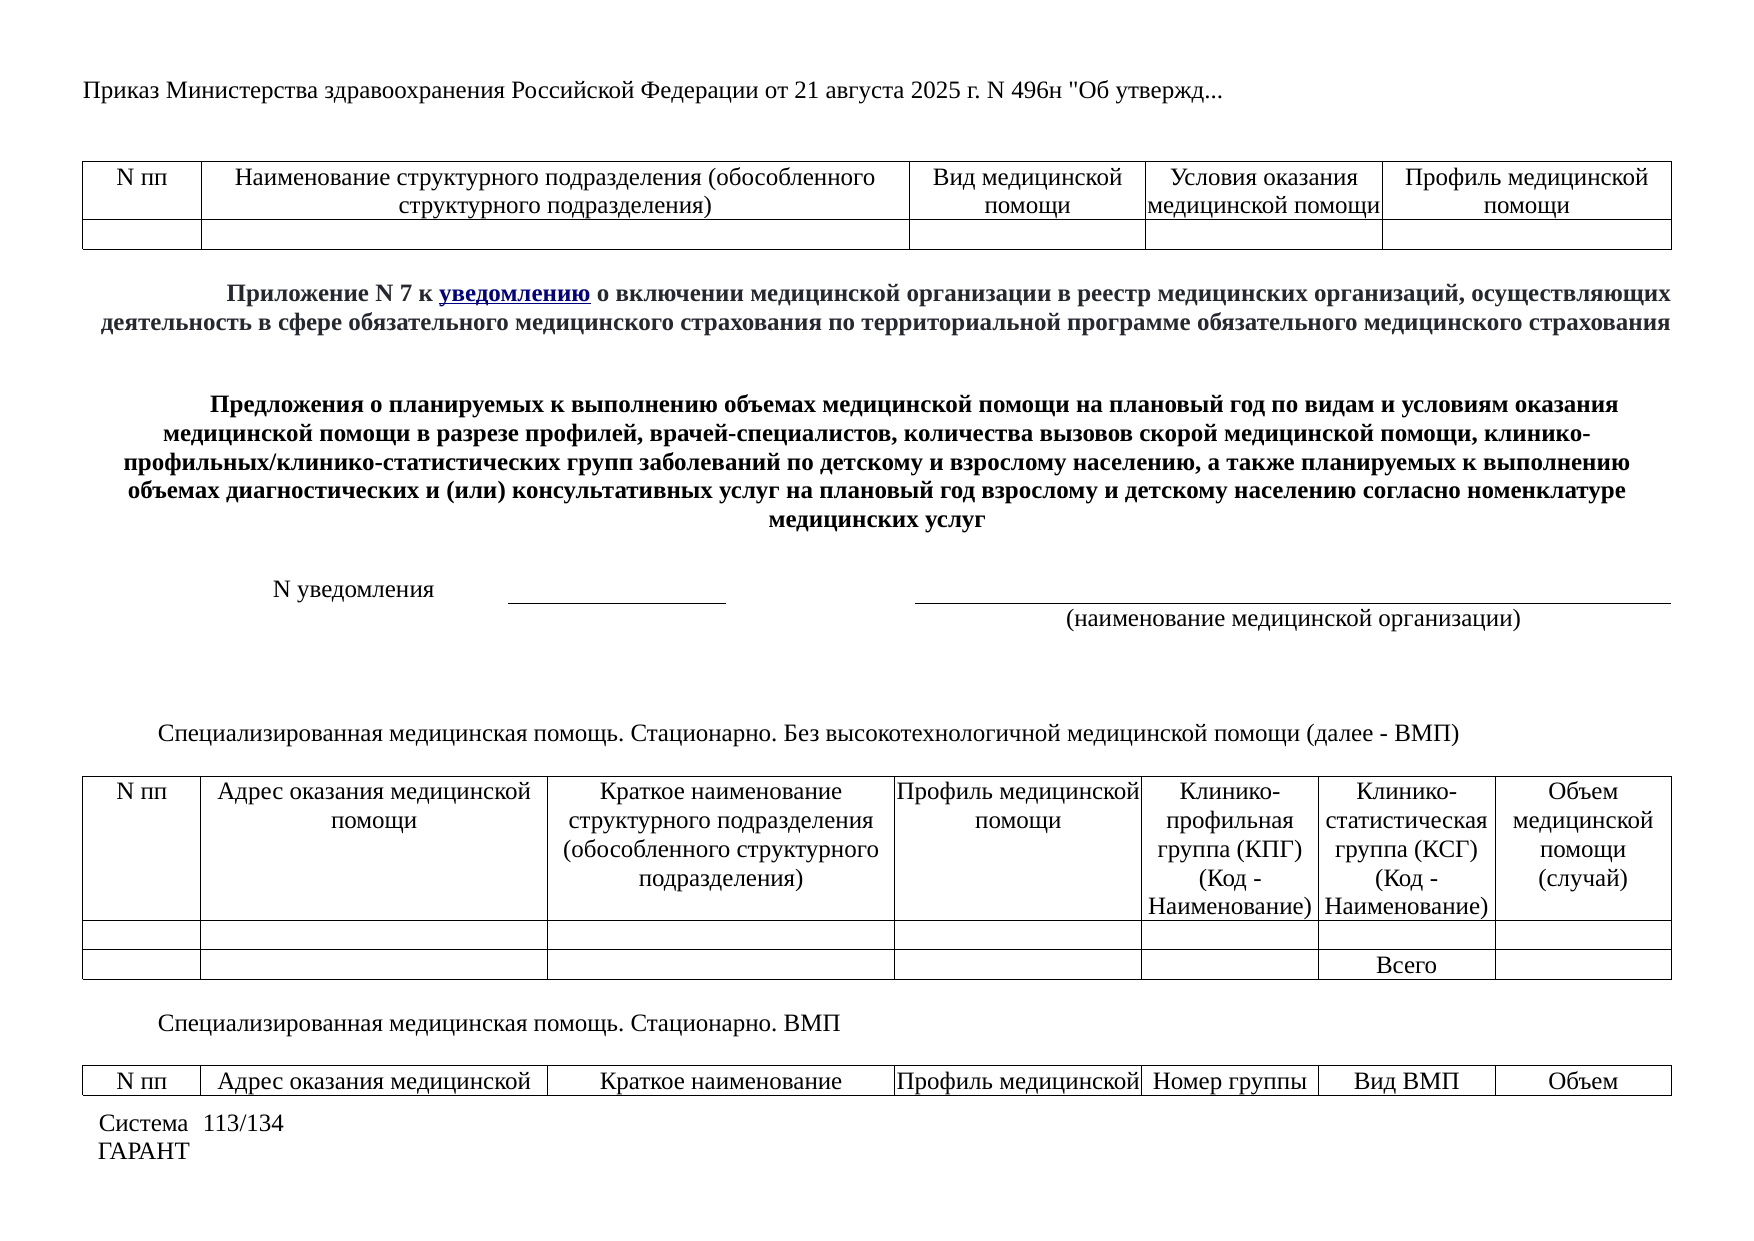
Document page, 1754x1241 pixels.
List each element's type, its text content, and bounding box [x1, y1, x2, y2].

table_header Профиль медицинской [895, 1066, 1141, 1095]
table_cell Всего [1319, 950, 1495, 979]
table_cell [272, 661, 726, 689]
table_header [726, 574, 915, 603]
table_header Краткое наименование [548, 1066, 894, 1095]
table_cell [202, 220, 909, 248]
table_cell [201, 950, 547, 979]
subtitle Предложения о планируемых к выполнению объемах медицинской помощи на плановый год по видам и условиям оказания медицинской помощи в разрезе профилей, врачей-специалистов, количества вызовов скорой медицинской помощи, клинико-профильных/клинико-статистических групп заболеваний по детскому и взрослому населению, а также планируемых к выполнению объемах диагностических и (или) консультативных услуг на плановый год взрослому и детскому населению согласно номенклатуре медицинских услуг [83, 389, 1671, 533]
table_header [915, 574, 1671, 603]
table_header [83, 574, 272, 603]
table_header Вид ВМП [1319, 1066, 1495, 1095]
table_cell [1142, 921, 1318, 949]
table_cell [895, 921, 1141, 949]
table_cell (наименование медицинской организации) [915, 604, 1671, 661]
table_cell [83, 220, 201, 248]
table_header N пп [83, 777, 200, 920]
text Специализированная медицинская помощь. Стационарно. Без высокотехнологичной медицинской помощи (далее - ВМП) [83, 718, 1671, 747]
table_cell [83, 661, 272, 689]
table_cell [1319, 921, 1495, 949]
table_header Профиль медицинской помощи [895, 777, 1141, 920]
table_cell [1142, 950, 1318, 979]
text Приложение N 7 к уведомлению о включении медицинской организации в реестр медицинских организаций, осуществляющих деятельность в сфере обязательного медицинского страхования по территориальной программе обязательного медицинского страхования [83, 278, 1671, 335]
table_cell [83, 950, 200, 979]
table_header Краткое наименование структурного подразделения (обособленного структурного подразделения) [548, 777, 894, 920]
table_cell [272, 603, 726, 661]
table_header Номер группы [1142, 1066, 1318, 1095]
table_header Клинико-статистическая группа (КСГ) (Код - Наименование) [1319, 777, 1495, 920]
table_cell [1496, 921, 1671, 949]
table_cell [915, 661, 1671, 689]
table_cell [1496, 950, 1671, 979]
text Специализированная медицинская помощь. Стационарно. ВМП [83, 1008, 1671, 1037]
table_header Объем медицинской помощи (случай) [1496, 777, 1671, 920]
table_header Профиль медицинской помощи [1383, 162, 1671, 219]
table_header [508, 574, 726, 603]
table_header Клинико-профильная группа (КПГ) (Код - Наименование) [1142, 777, 1318, 920]
table_cell [895, 950, 1141, 979]
table_header N уведомления [272, 574, 508, 603]
table_cell [1146, 220, 1382, 248]
table_cell [548, 950, 894, 979]
table_cell [83, 603, 272, 661]
table_header N пп [83, 162, 201, 219]
table_header N пп [83, 1066, 200, 1095]
table_cell [83, 921, 200, 949]
table_header Адрес оказания медицинской помощи [201, 777, 547, 920]
table_header Наименование структурного подразделения (обособленного структурного подразделения) [202, 162, 909, 219]
table_header Вид медицинской помощи [910, 162, 1145, 219]
table_header Условия оказания медицинской помощи [1146, 162, 1382, 219]
table_cell [548, 921, 894, 949]
table_cell [726, 661, 915, 689]
table_cell [201, 921, 547, 949]
table_header Объем [1496, 1066, 1671, 1095]
table_cell [726, 603, 915, 661]
table_header Адрес оказания медицинской [201, 1066, 547, 1095]
table_cell [910, 220, 1145, 248]
table_cell [1383, 220, 1671, 248]
